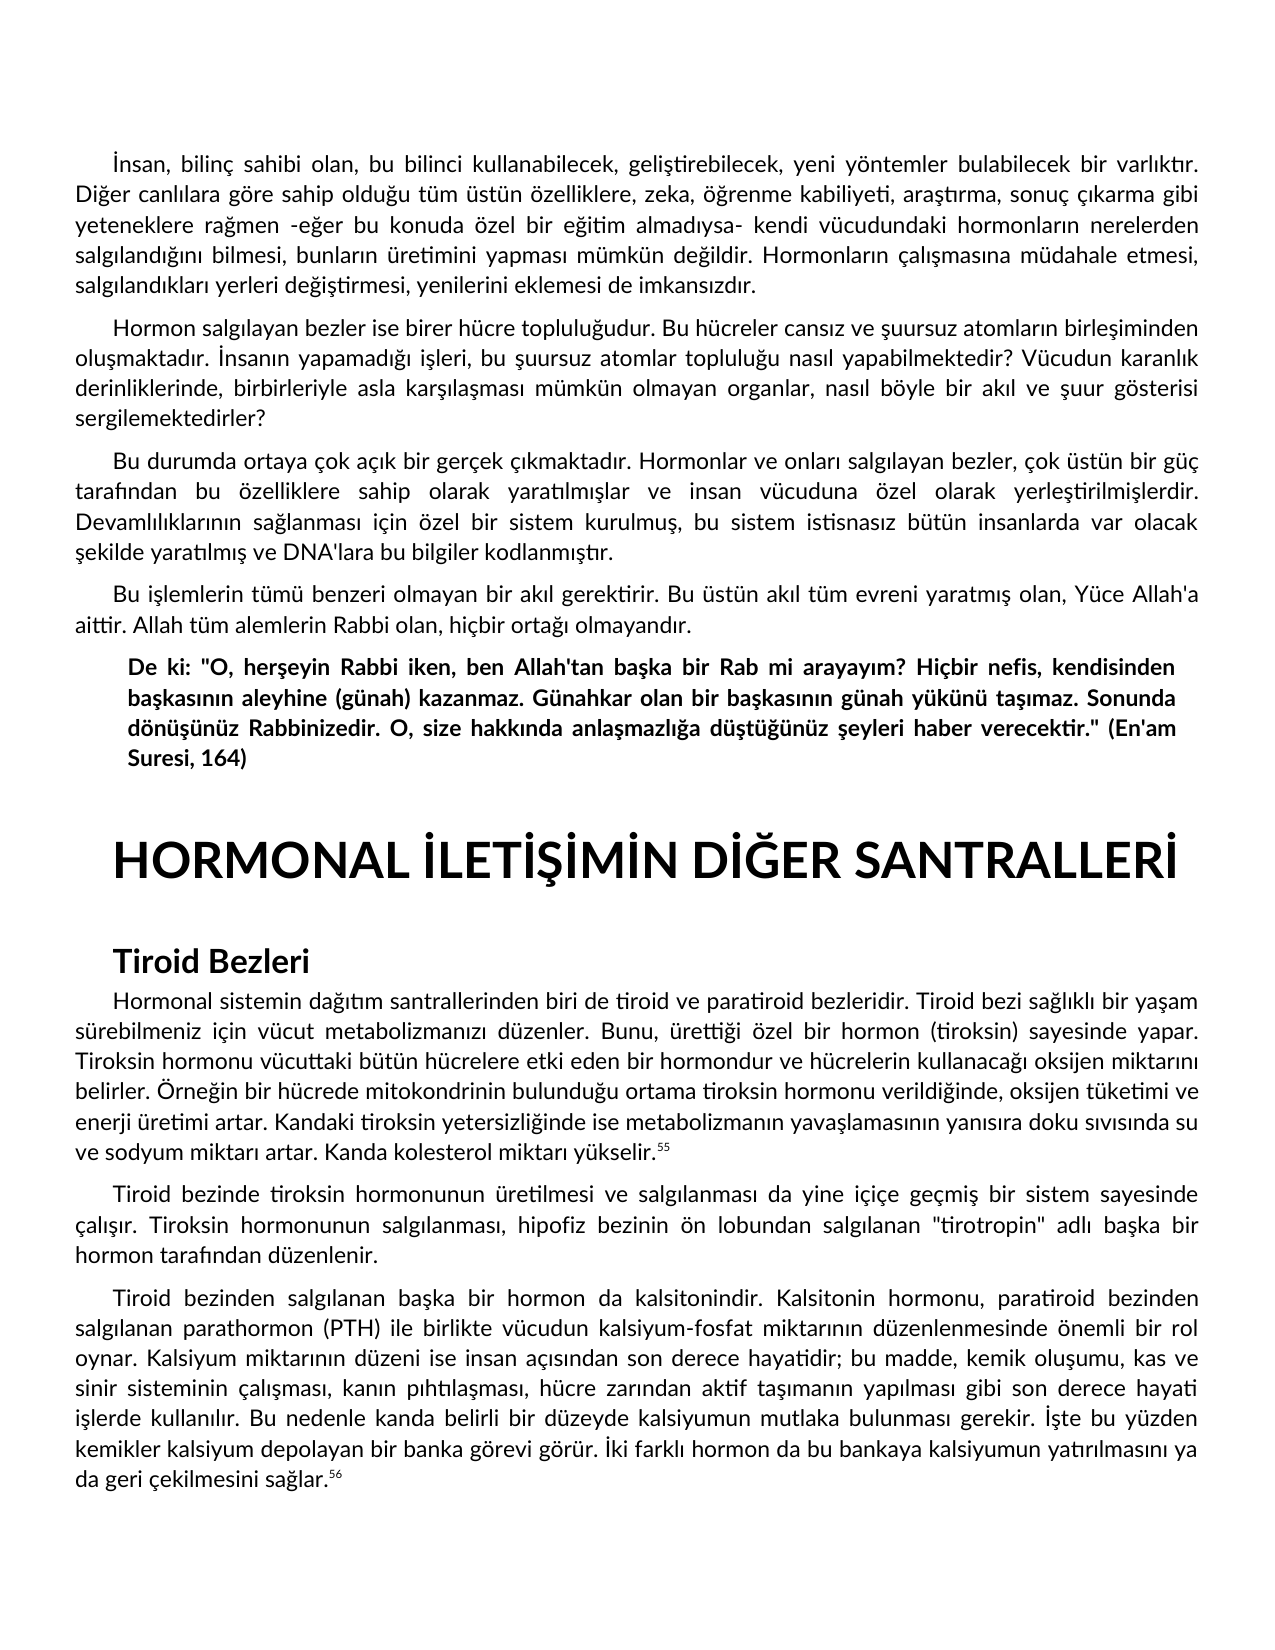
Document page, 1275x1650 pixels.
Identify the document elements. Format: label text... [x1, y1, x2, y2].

text İnsan, bilinç sahibi olan, bu bilinci kullanabilecek, geliştirebilecek, yeni yöntemler bulabilecek bir varlıktır. Diğer canlılara göre sahip olduğu tüm üstün özelliklere, zeka, öğrenme kabiliyeti, araştırma, sonuç çıkarma gibi yeteneklere rağmen -eğer bu konuda özel bir eğitim almadıysa- kendi vücudundaki hormonların nerelerden salgılandığını bilmesi, bunların üretimini yapması mümkün değildir. Hormonların çalışmasına müdahale etmesi, salgılandıkları yerleri değiştirmesi, yenilerini eklemesi de imkansızdır. [75, 150, 1200, 298]
subtitle HORMONAL İLETİŞİMİN DİĞER SANTRALLERİ [112, 829, 1200, 889]
text Bu işlemlerin tümü benzeri olmayan bir akıl gerektirir. Bu üstün akıl tüm evreni yaratmış olan, Yüce Allah'a aittir. Allah tüm alemlerin Rabbi olan, hiçbir ortağı olmayandır. [75, 580, 1200, 638]
text Bu durumda ortaya çok açık bir gerçek çıkmaktadır. Hormonlar ve onları salgılayan bezler, çok üstün bir güç tarafından bu özelliklere sahip olarak yaratılmışlar ve insan vücuduna özel olarak yerleştirilmişlerdir. Devamlılıklarının sağlanması için özel bir sistem kurulmuş, bu sistem istisnasız bütün insanlarda var olacak şekilde yaratılmış ve DNA'lara bu bilgiler kodlanmıştır. [75, 447, 1200, 565]
text Tiroid bezinden salgılanan başka bir hormon da kalsitonindir. Kalsitonin hormonu, paratiroid bezinden salgılanan parathormon (PTH) ile birlikte vücudun kalsiyum-fosfat miktarının düzenlenmesinde önemli bir rol oynar. Kalsiyum miktarının düzeni ise insan açısından son derece hayatidir; bu madde, kemik oluşumu, kas ve sinir sisteminin çalışması, kanın pıhtılaşması, hücre zarından aktif taşımanın yapılması gibi son derece hayati işlerde kullanılır. Bu nedenle kanda belirli bir düzeyde kalsiyumun mutlaka bulunması gerekir. İşte bu yüzden kemikler kalsiyum depolayan bir banka görevi görür. İki farklı hormon da bu bankaya kalsiyumun yatırılmasını ya da geri çekilmesini sağlar.56 [75, 1283, 1200, 1492]
subtitle Tiroid Bezleri [112, 940, 1200, 980]
text Hormon salgılayan bezler ise birer hücre topluluğudur. Bu hücreler cansız ve şuursuz atomların birleşiminden oluşmaktadır. İnsanın yapamadığı işleri, bu şuursuz atomlar topluluğu nasıl yapabilmektedir? Vücudun karanlık derinliklerinde, birbirleriyle asla karşılaşması mümkün olmayan organlar, nasıl böyle bir akıl ve şuur gösterisi sergilemektedirler? [75, 313, 1200, 432]
text Tiroid bezinde tiroksin hormonunun üretilmesi ve salgılanması da yine içiçe geçmiş bir sistem sayesinde çalışır. Tiroksin hormonunun salgılanması, hipofiz bezinin ön lobundan salgılanan "tirotropin" adlı başka bir hormon tarafından düzenlenir. [75, 1180, 1200, 1268]
text De ki: "O, herşeyin Rabbi iken, ben Allah'tan başka bir Rab mi arayayım? Hiçbir nefis, kendisinden başkasının aleyhine (günah) kazanmaz. Günahkar olan bir başkasının günah yükünü taşımaz. Sonunda dönüşünüz Rabbinizedir. O, size hakkında anlaşmazlığa düştüğünüz şeyleri haber verecektir." (En'am Suresi, 164) [127, 653, 1177, 771]
text Hormonal sistemin dağıtım santrallerinden biri de tiroid ve paratiroid bezleridir. Tiroid bezi sağlıklı bir yaşam sürebilmeniz için vücut metabolizmanızı düzenler. Bunu, ürettiği özel bir hormon (tiroksin) sayesinde yapar. Tiroksin hormonu vücuttaki bütün hücrelere etki eden bir hormondur ve hücrelerin kullanacağı oksijen miktarını belirler. Örneğin bir hücrede mitokondrinin bulunduğu ortama tiroksin hormonu verildiğinde, oksijen tüketimi ve enerji üretimi artar. Kandaki tiroksin yetersizliğinde ise metabolizmanın yavaşlamasının yanısıra doku sıvısında su ve sodyum miktarı artar. Kanda kolesterol miktarı yükselir.55 [75, 986, 1200, 1165]
